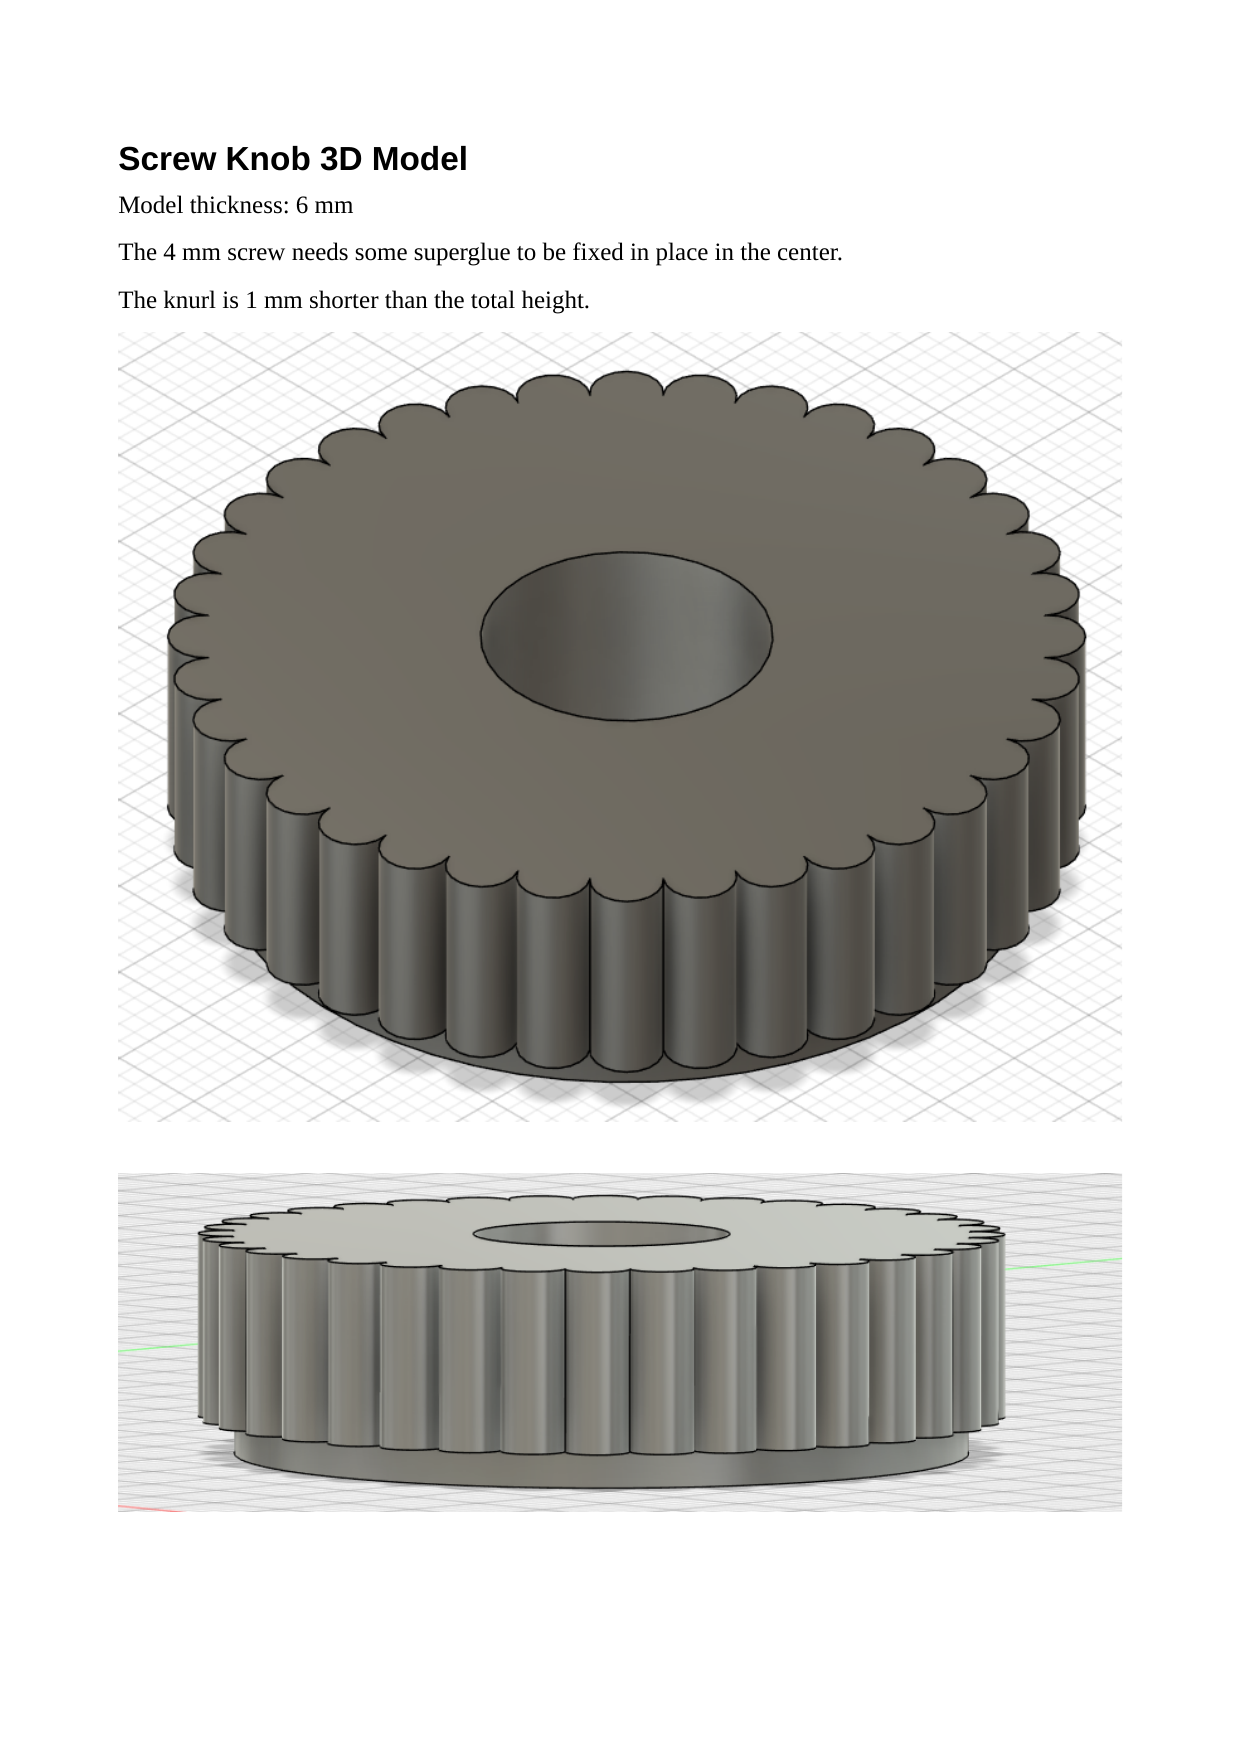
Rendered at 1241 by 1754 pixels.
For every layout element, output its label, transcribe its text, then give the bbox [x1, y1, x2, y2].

text The knurl is 1 mm shorter than the total height. [118, 285, 1122, 314]
subtitle Screw Knob 3D Model [118, 139, 1122, 177]
text Model thickness: 6 mm [118, 190, 1122, 219]
picture [118, 332, 1123, 1122]
text The 4 mm screw needs some superglue to be fixed in place in the center. [118, 237, 1122, 266]
picture [118, 1173, 1123, 1512]
